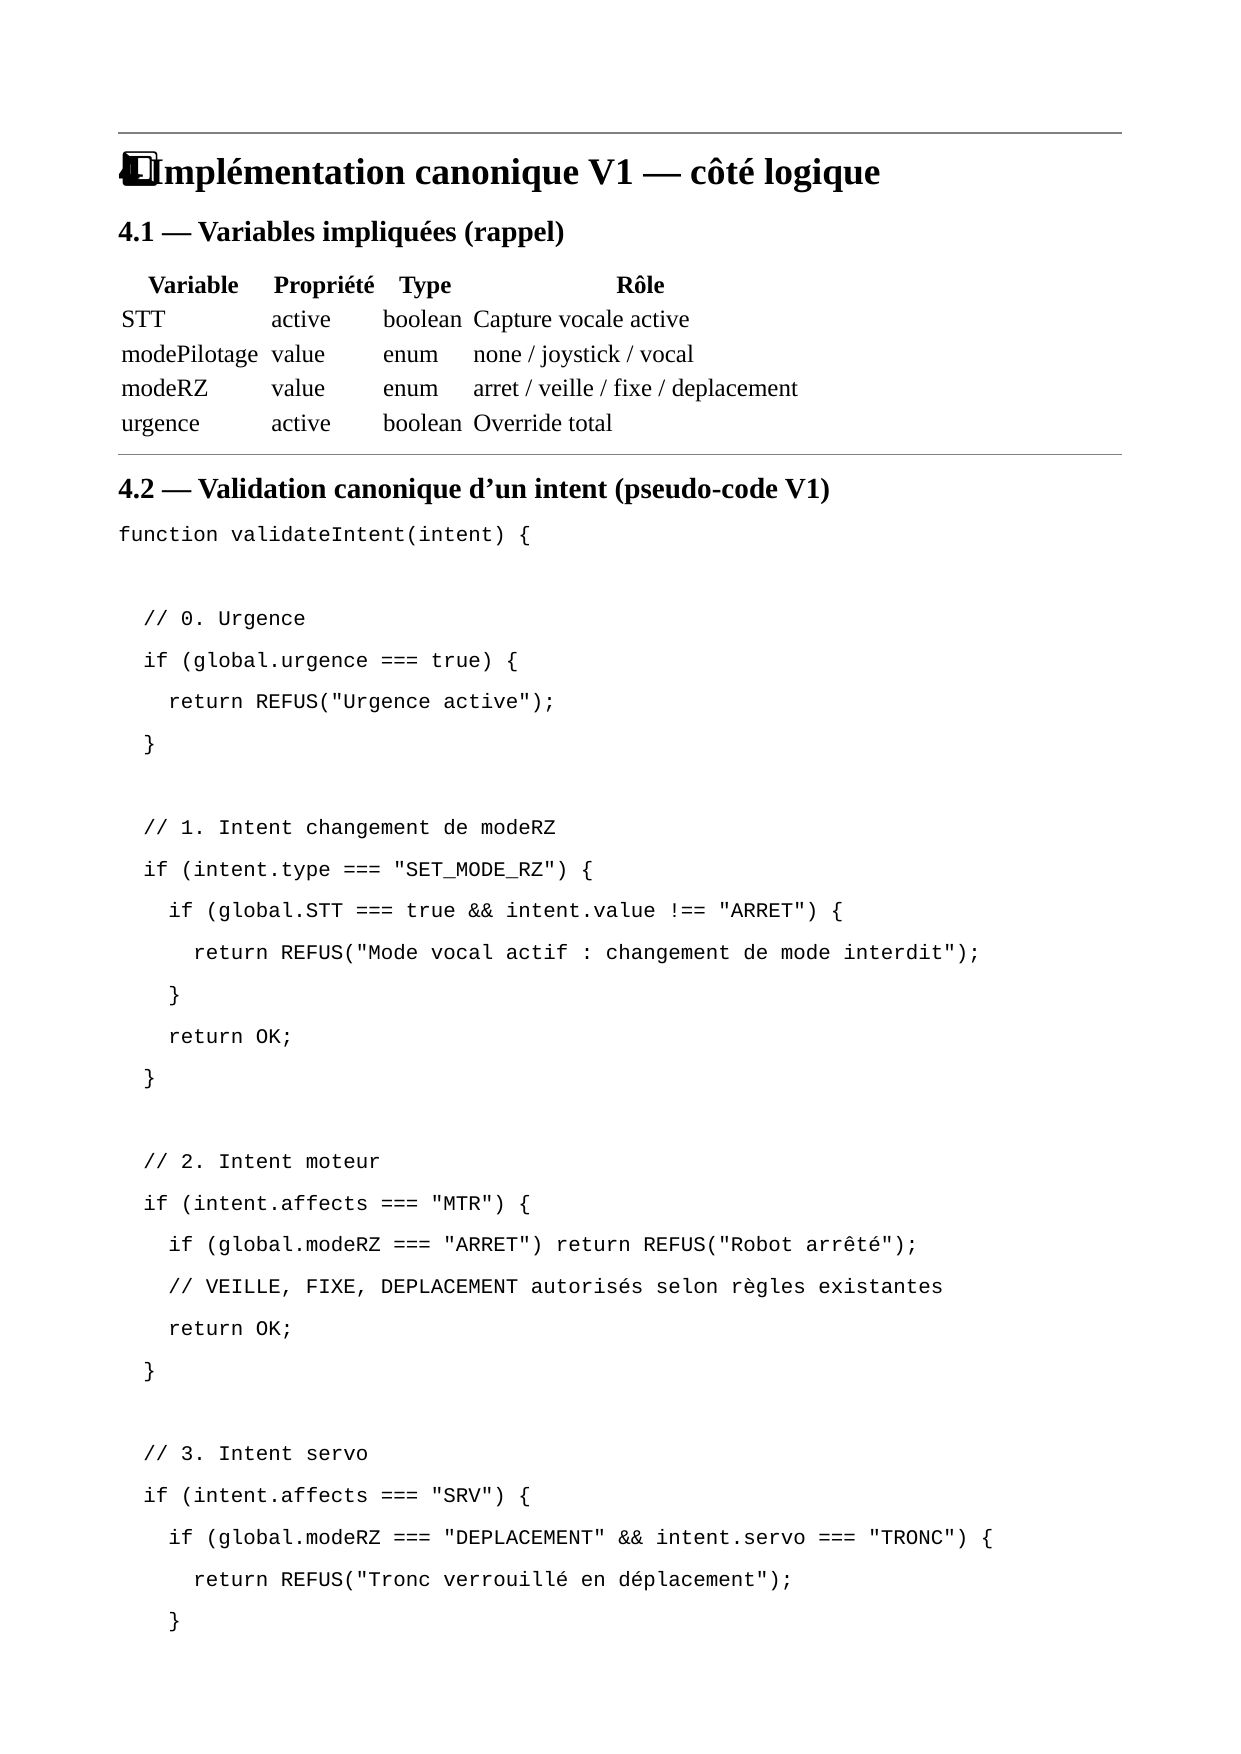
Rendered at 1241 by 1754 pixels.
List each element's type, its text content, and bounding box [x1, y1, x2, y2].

text return REFUS("Urgence active"); [118, 691, 1122, 715]
table_header Type [380, 267, 470, 301]
table_cell boolean [380, 405, 470, 440]
table_cell active [268, 405, 380, 440]
text } [118, 1360, 1122, 1383]
subtitle 4.2 — Validation canonique d’un intent (pseudo-code V1) [118, 471, 1122, 505]
table_cell enum [380, 336, 470, 371]
table_cell modeRZ [118, 371, 268, 405]
text return OK; [118, 1026, 1122, 1049]
text // VEILLE, FIXE, DEPLACEMENT autorisés selon règles existantes [118, 1276, 1122, 1300]
text if (intent.affects === "MTR") { [118, 1193, 1122, 1216]
table_cell boolean [380, 301, 470, 336]
text if (global.modeRZ === "DEPLACEMENT" && intent.servo === "TRONC") { [118, 1527, 1122, 1551]
text return OK; [118, 1318, 1122, 1342]
text if (global.modeRZ === "ARRET") return REFUS("Robot arrêté"); [118, 1234, 1122, 1258]
table_cell STT [118, 301, 268, 336]
table_header Variable [118, 267, 268, 301]
text if (global.urgence === true) { [118, 650, 1122, 673]
text } [118, 1067, 1122, 1091]
subtitle 4.1 — Variables impliquées (rappel) [118, 214, 1122, 247]
table_cell Capture vocale active [470, 301, 810, 336]
text // 1. Intent changement de modeRZ [118, 817, 1122, 840]
table_cell urgence [118, 405, 268, 440]
subtitle 4️⃣ Implémentation canonique V1 — côté logique [118, 149, 1122, 193]
text } [118, 733, 1122, 757]
text return REFUS("Tronc verrouillé en déplacement"); [118, 1569, 1122, 1592]
table_cell enum [380, 371, 470, 405]
table_cell none / joystick / vocal [470, 336, 810, 371]
table_header Propriété [268, 267, 380, 301]
text } [118, 1610, 1122, 1634]
text if (intent.affects === "SRV") { [118, 1485, 1122, 1509]
text // 0. Urgence [118, 608, 1122, 632]
table_cell arret / veille / fixe / deplacement [470, 371, 810, 405]
text // 3. Intent servo [118, 1443, 1122, 1467]
table_cell Override total [470, 405, 810, 440]
text function validateIntent(intent) { [118, 524, 1122, 548]
table_header Rôle [470, 267, 810, 301]
table_cell active [268, 301, 380, 336]
text if (global.STT === true && intent.value !== "ARRET") { [118, 900, 1122, 924]
text // 2. Intent moteur [118, 1151, 1122, 1174]
table_cell value [268, 371, 380, 405]
text return REFUS("Mode vocal actif : changement de mode interdit"); [118, 942, 1122, 966]
table_cell value [268, 336, 380, 371]
text } [118, 984, 1122, 1007]
text if (intent.type === "SET_MODE_RZ") { [118, 858, 1122, 882]
table_cell modePilotage [118, 336, 268, 371]
